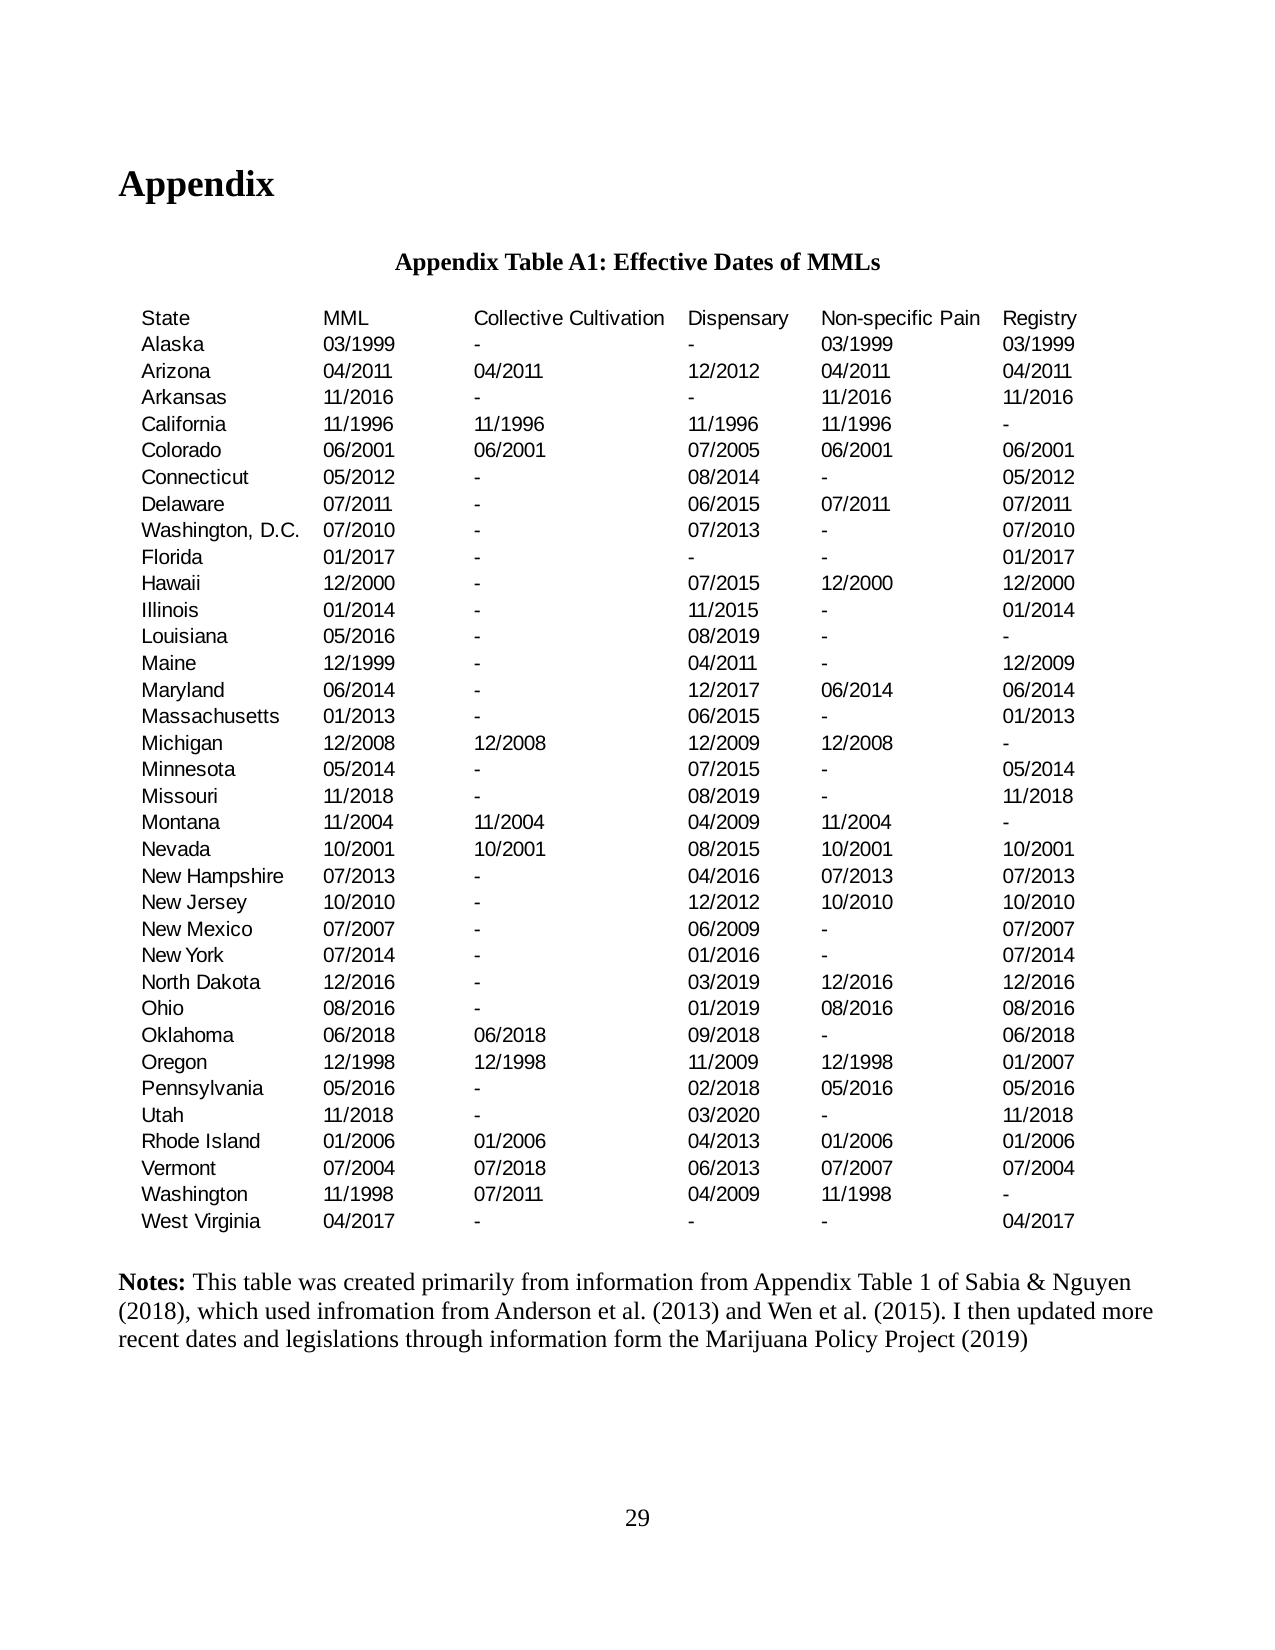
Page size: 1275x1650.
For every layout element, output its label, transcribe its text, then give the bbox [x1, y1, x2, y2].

text Appendix Table A1: Effective Dates of MMLs [118, 247, 1157, 276]
text Notes: This table was created primarily from information from Appendix Table 1 of Sabia & Nguyen (2018), which used infromation from Anderson et al. (2013) and Wen et al. (2015). I then updated more recent dates and legislations through information form the Marijuana Policy Project (2019) [118, 1267, 1157, 1353]
text Appendix [118, 161, 1157, 204]
